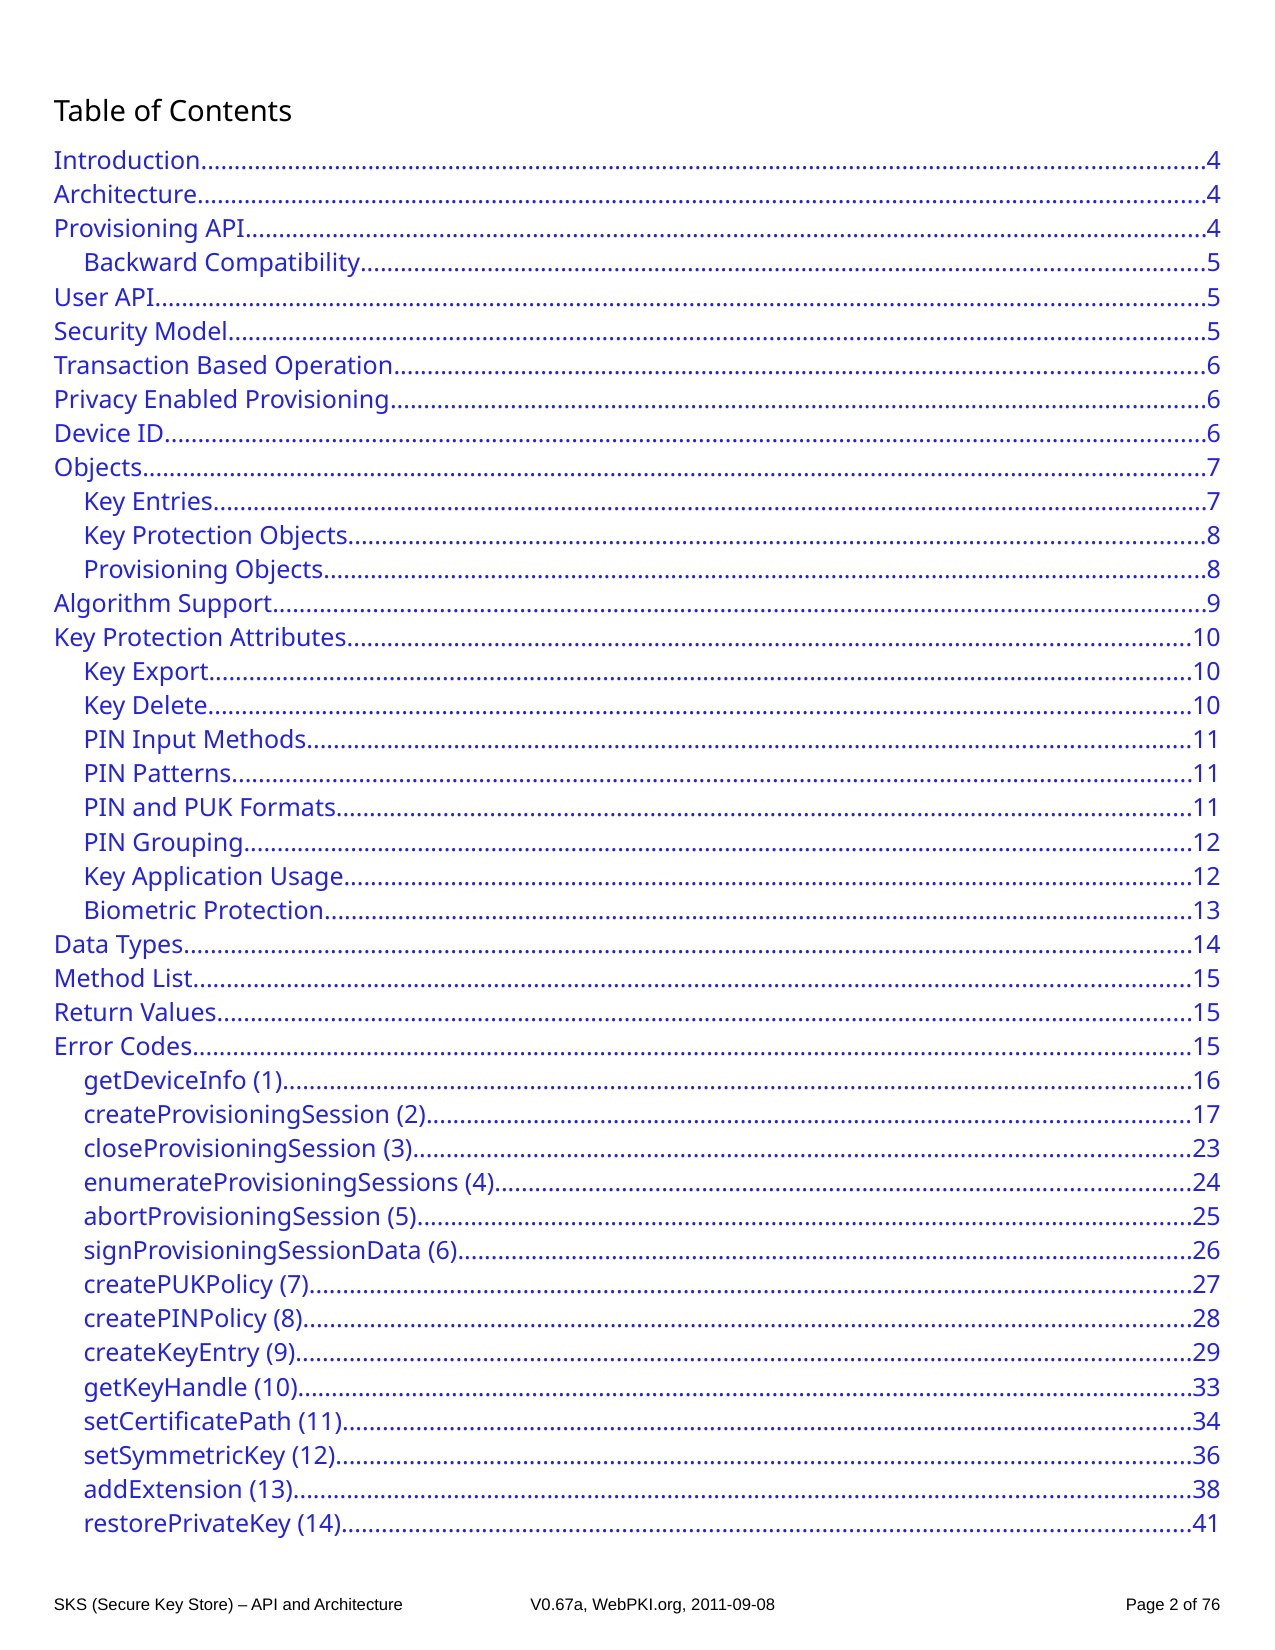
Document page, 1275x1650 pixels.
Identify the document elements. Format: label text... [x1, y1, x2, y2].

text createProvisioningSession (2) 17 [83, 1097, 1221, 1131]
text User API 5 [54, 279, 1221, 313]
text createPINPolicy (8) 28 [83, 1301, 1221, 1335]
text Algorithm Support 9 [54, 586, 1221, 620]
text PIN Grouping 12 [83, 824, 1221, 858]
text Provisioning Objects 8 [83, 552, 1221, 586]
text createPUKPolicy (7) 27 [83, 1267, 1221, 1301]
text createKeyEntry (9) 29 [83, 1335, 1221, 1369]
text Key Protection Objects 8 [83, 518, 1221, 552]
text Key Entries 7 [83, 483, 1221, 518]
text Biometric Protection 13 [83, 892, 1221, 926]
text Key Export 10 [83, 654, 1221, 688]
text Security Model 5 [54, 313, 1221, 347]
text Data Types 14 [54, 926, 1221, 960]
text getKeyHandle (10) 33 [83, 1369, 1221, 1403]
text restorePrivateKey (14) 41 [83, 1505, 1221, 1539]
text Key Application Usage 12 [83, 858, 1221, 892]
text PIN Input Methods 11 [83, 722, 1221, 756]
text Method List 15 [54, 960, 1221, 994]
text Transaction Based Operation 6 [54, 347, 1221, 381]
text setCertificatePath (11) 34 [83, 1403, 1221, 1437]
text Key Delete 10 [83, 688, 1221, 722]
subtitle Table of Contents [54, 91, 1221, 130]
text Error Codes 15 [54, 1028, 1221, 1063]
text Introduction 4 [54, 143, 1221, 177]
text Backward Compatibility 5 [83, 245, 1221, 279]
text signProvisioningSessionData (6) 26 [83, 1233, 1221, 1267]
text Privacy Enabled Provisioning 6 [54, 381, 1221, 415]
text enumerateProvisioningSessions (4) 24 [83, 1165, 1221, 1199]
text abortProvisioningSession (5) 25 [83, 1199, 1221, 1233]
text Provisioning API 4 [54, 211, 1221, 245]
text PIN and PUK Formats 11 [83, 790, 1221, 824]
text setSymmetricKey (12) 36 [83, 1437, 1221, 1471]
text Return Values 15 [54, 994, 1221, 1028]
text Objects 7 [54, 449, 1221, 483]
text getDeviceInfo (1) 16 [83, 1063, 1221, 1097]
text PIN Patterns 11 [83, 756, 1221, 790]
text addExtension (13) 38 [83, 1471, 1221, 1505]
text Device ID 6 [54, 415, 1221, 449]
text Architecture 4 [54, 177, 1221, 211]
text closeProvisioningSession (3) 23 [83, 1131, 1221, 1165]
text Key Protection Attributes 10 [54, 620, 1221, 654]
